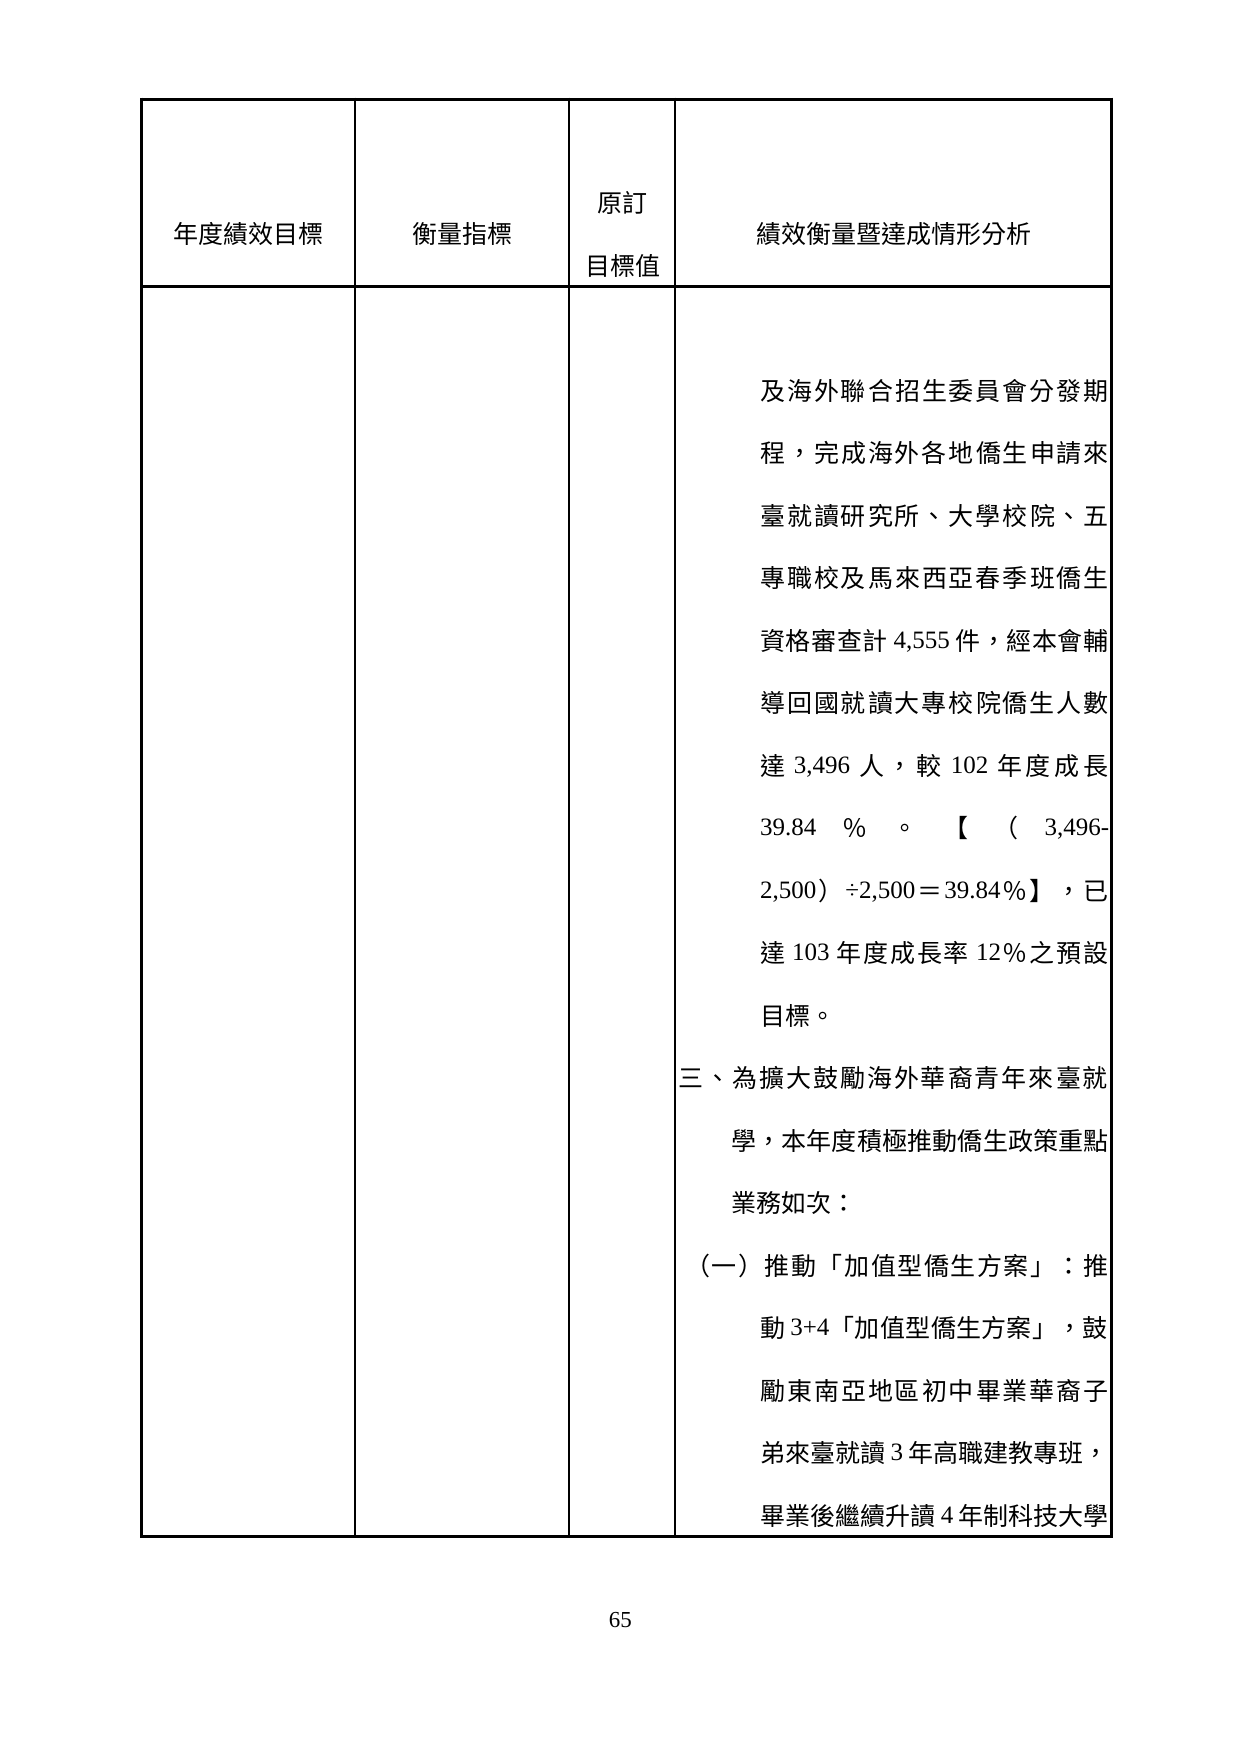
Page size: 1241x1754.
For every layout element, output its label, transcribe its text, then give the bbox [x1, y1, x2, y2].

table_header 原訂 目標值 [570, 101, 674, 285]
table_header 績效衡量暨達成情形分析 [676, 101, 1110, 285]
table_header 年度績效目標 [143, 101, 354, 285]
table_header 衡量指標 [356, 101, 568, 285]
table_cell 及海外聯合招生委員會分發期程，完成海外各地僑生申請來臺就讀研究所、大學校院、五專職校及馬來西亞春季班僑生資格審查計4,555件，經本會輔導回國就讀大專校院僑生人數達3,496人，較102年度成長39.84％。【（3,496-2,500）÷2,500＝39.84％】，已達103年度成長率12％之預設目標。 三、為擴大鼓勵海外華裔青年來臺就學，本年度積極推動僑生政策重點業務如次： （一）推動「加值型僑生方案」：推動3+4「加值型僑生方案」，鼓勵東南亞地區初中畢業華裔子弟來臺就讀3年高職建教專班，畢業後繼續升讀4年制科技大學 [676, 288, 1110, 1535]
table_cell [356, 288, 568, 1535]
table_cell [143, 288, 354, 1535]
table_cell [570, 288, 674, 1535]
